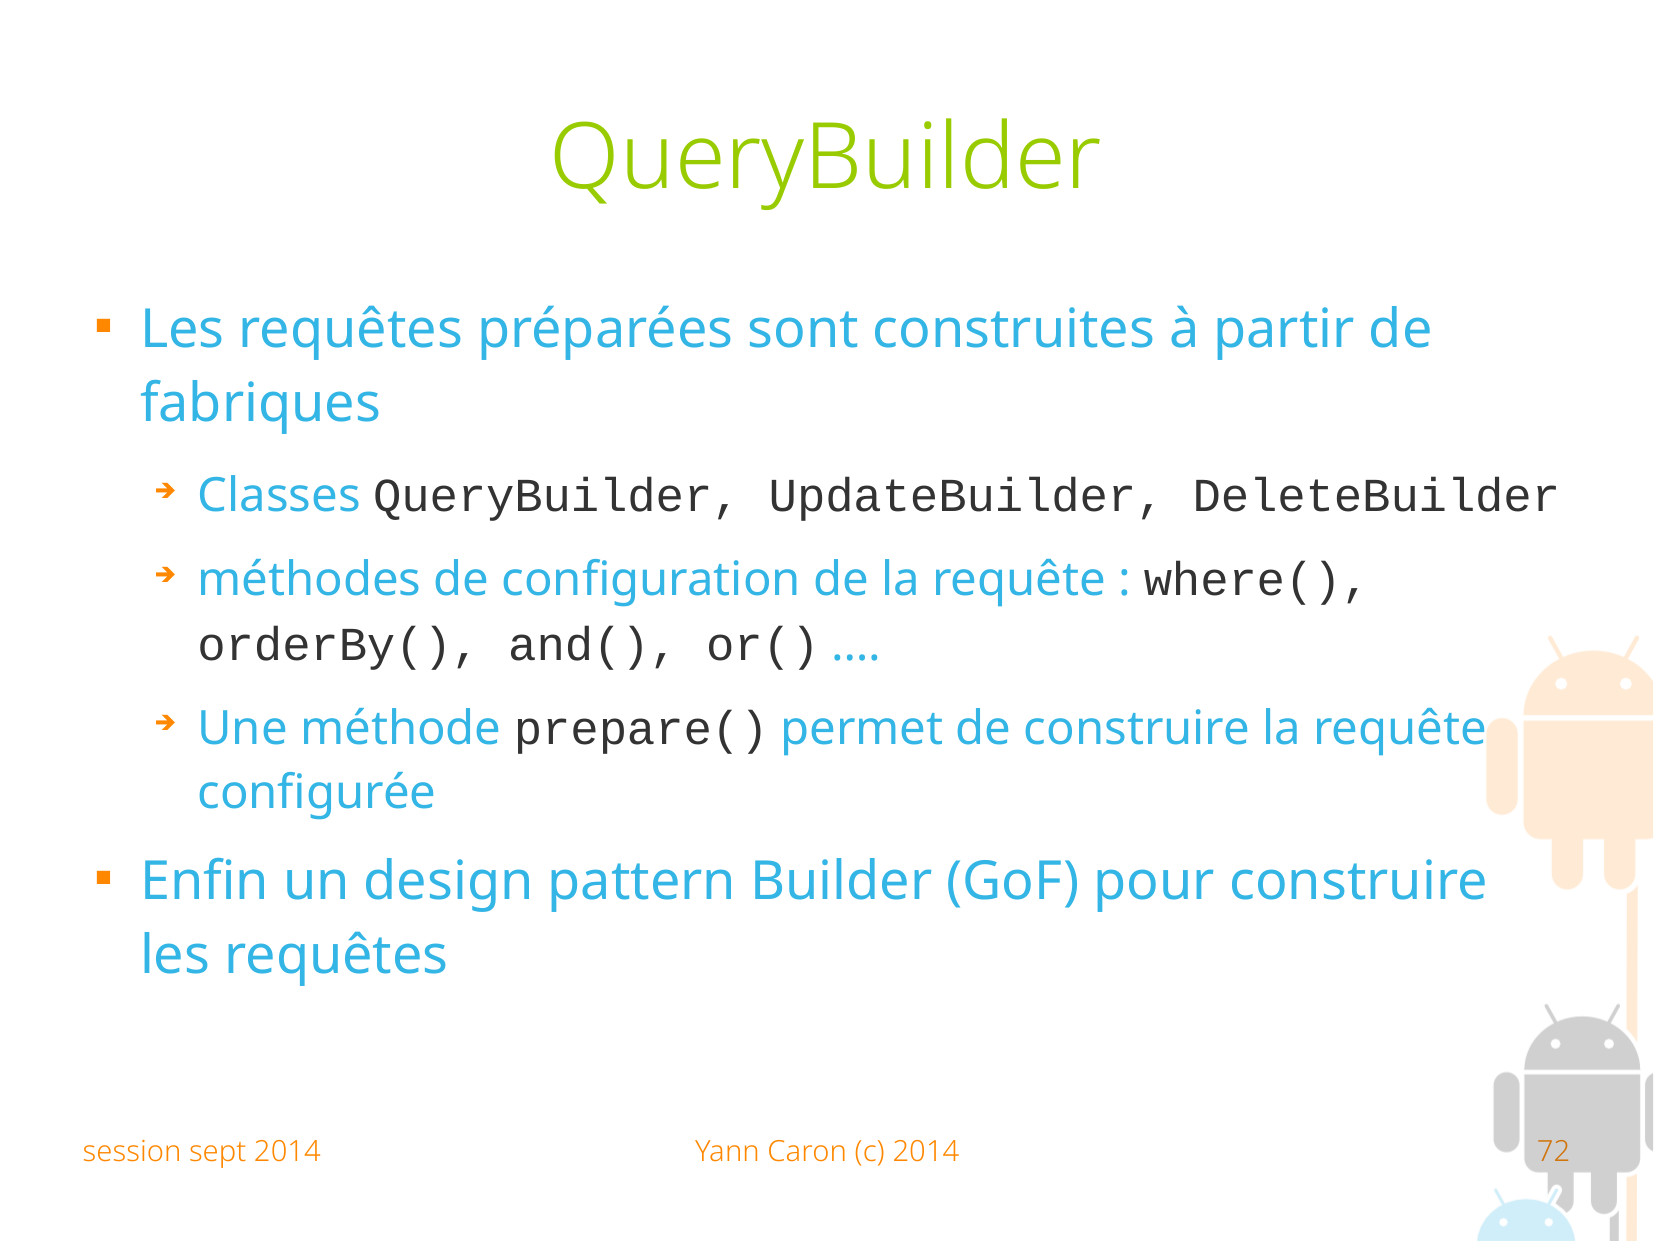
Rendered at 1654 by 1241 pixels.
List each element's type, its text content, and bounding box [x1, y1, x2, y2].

title QueryBuilder [82, 49, 1571, 257]
picture [240, 423, 1654, 1241]
list Les requêtes préparées sont construites à partir de fabriques Classes QueryBuilder, UpdateBuilder, DeleteBuilder méthodes de configuration de la requête : where(), orderBy(), and(), or() …. Une méthode prepare() permet de construire la requête configurée Enfin un design pattern Builder (GoF) pour construire les requêtes [82, 290, 1571, 1010]
